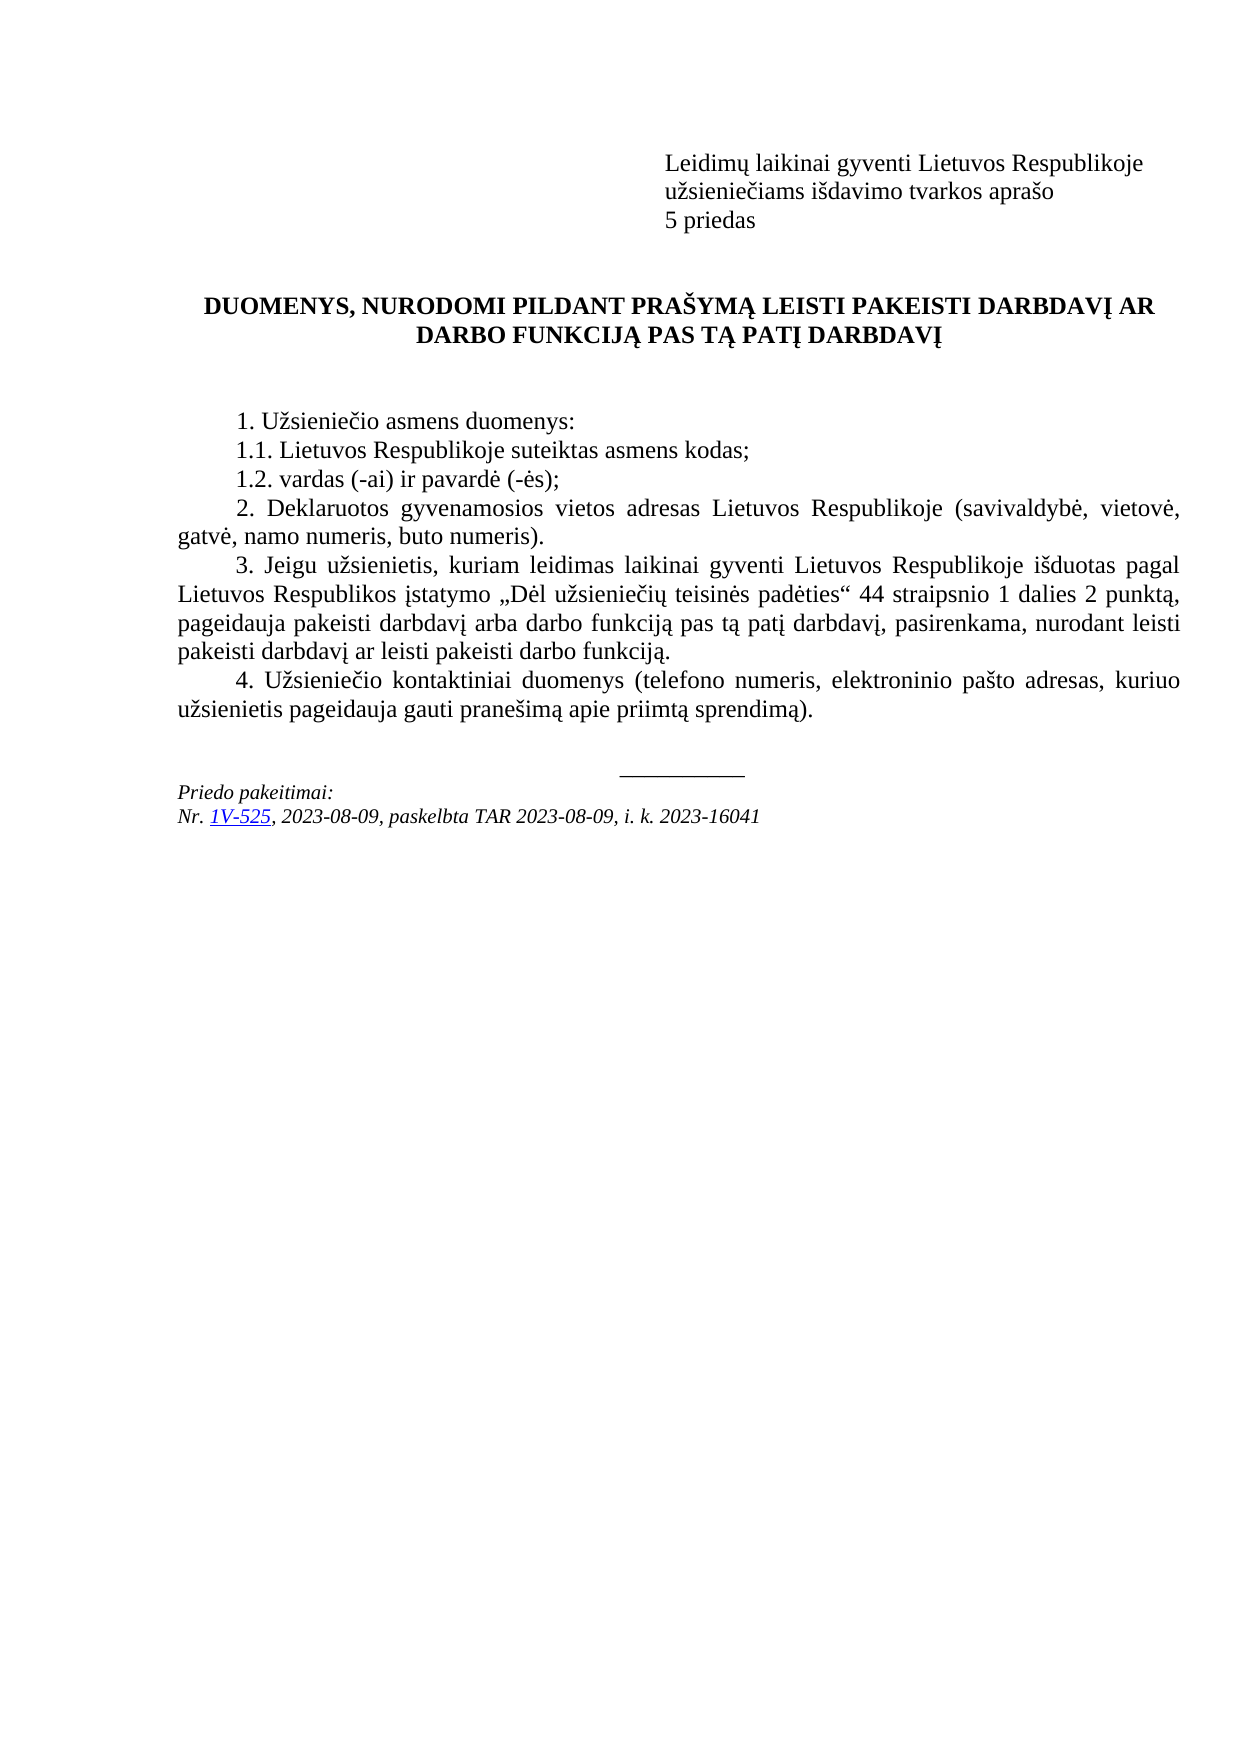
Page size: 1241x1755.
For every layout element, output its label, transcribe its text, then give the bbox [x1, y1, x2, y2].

text Leidimų laikinai gyventi Lietuvos Respublikoje [177, 148, 1181, 176]
text Nr. 1V-525, 2023-08-09, paskelbta TAR 2023-08-09, i. k. 2023-16041 [177, 804, 1181, 828]
text 1.2. vardas (-ai) ir pavardė (-ės); [177, 464, 1181, 493]
text užsieniečiams išdavimo tvarkos aprašo [177, 176, 1181, 205]
text 3. Jeigu užsienietis, kuriam leidimas laikinai gyventi Lietuvos Respublikoje išduotas pagal Lietuvos Respublikos įstatymo „Dėl užsieniečių teisinės padėties“ 44 straipsnio 1 dalies 2 punktą, pageidauja pakeisti darbdavį arba darbo funkciją pas tą patį darbdavį, pasirenkama, nurodant leisti pakeisti darbdavį ar leisti pakeisti darbo funkciją. [177, 550, 1181, 665]
text __________ [177, 751, 1181, 780]
text 4. Užsieniečio kontaktiniai duomenys (telefono numeris, elektroninio pašto adresas, kuriuo užsienietis pageidauja gauti pranešimą apie priimtą sprendimą). [177, 665, 1181, 723]
text 1.1. Lietuvos Respublikoje suteiktas asmens kodas; [177, 435, 1181, 464]
text 5 priedas [177, 205, 1181, 234]
text DUOMENYS, NURODOMI PILDANT PRAŠYMĄ LEISTI PAKEISTI DARBDAVĮ AR DARBO FUNKCIJĄ PAS TĄ PATĮ DARBDAVĮ [177, 291, 1181, 349]
text 2. Deklaruotos gyvenamosios vietos adresas Lietuvos Respublikoje (savivaldybė, vietovė, gatvė, namo numeris, buto numeris). [177, 493, 1181, 550]
text 1. Užsieniečio asmens duomenys: [177, 406, 1181, 435]
text Priedo pakeitimai: [177, 780, 1181, 804]
